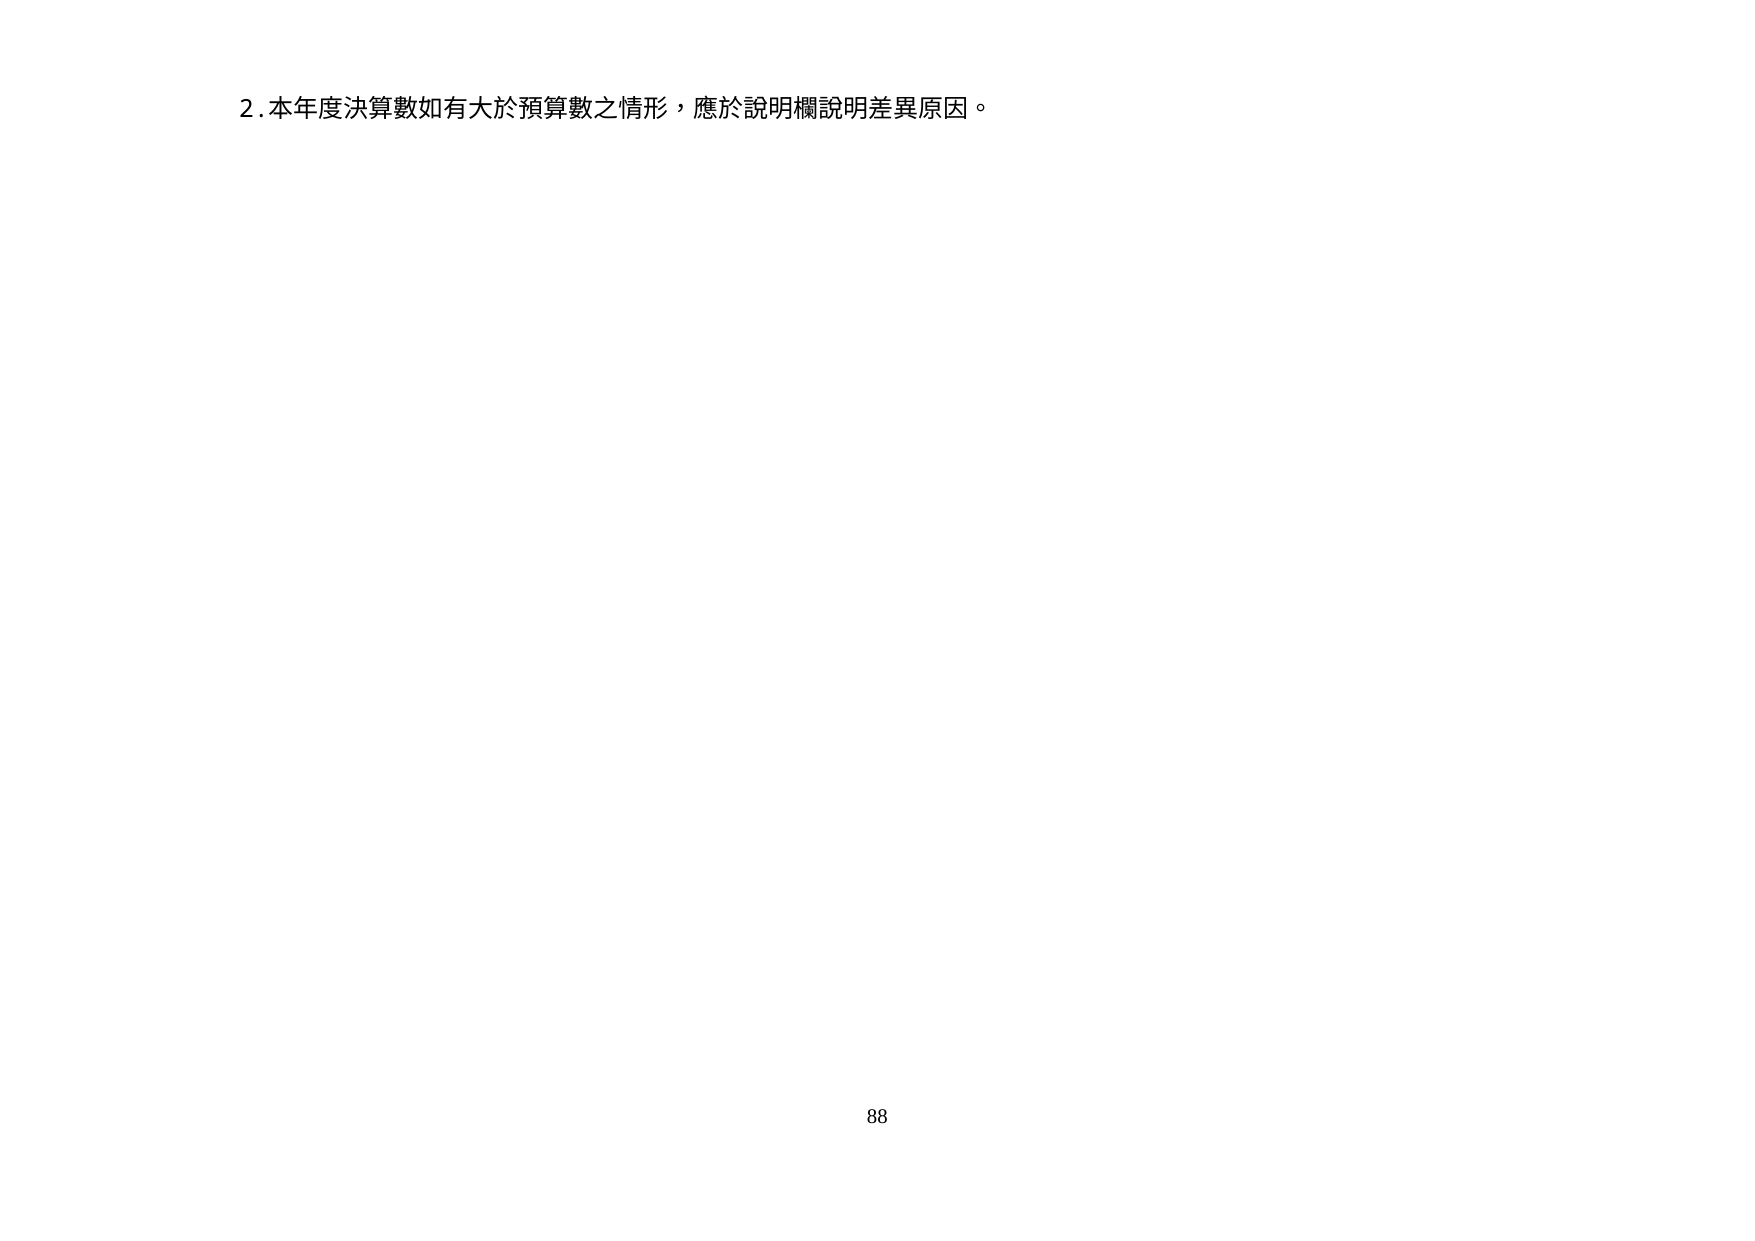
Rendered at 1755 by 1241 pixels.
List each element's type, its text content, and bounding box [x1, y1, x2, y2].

text 2.本年度決算數如有大於預算數之情形，應於說明欄說明差異原因。 [89, 89, 1666, 125]
